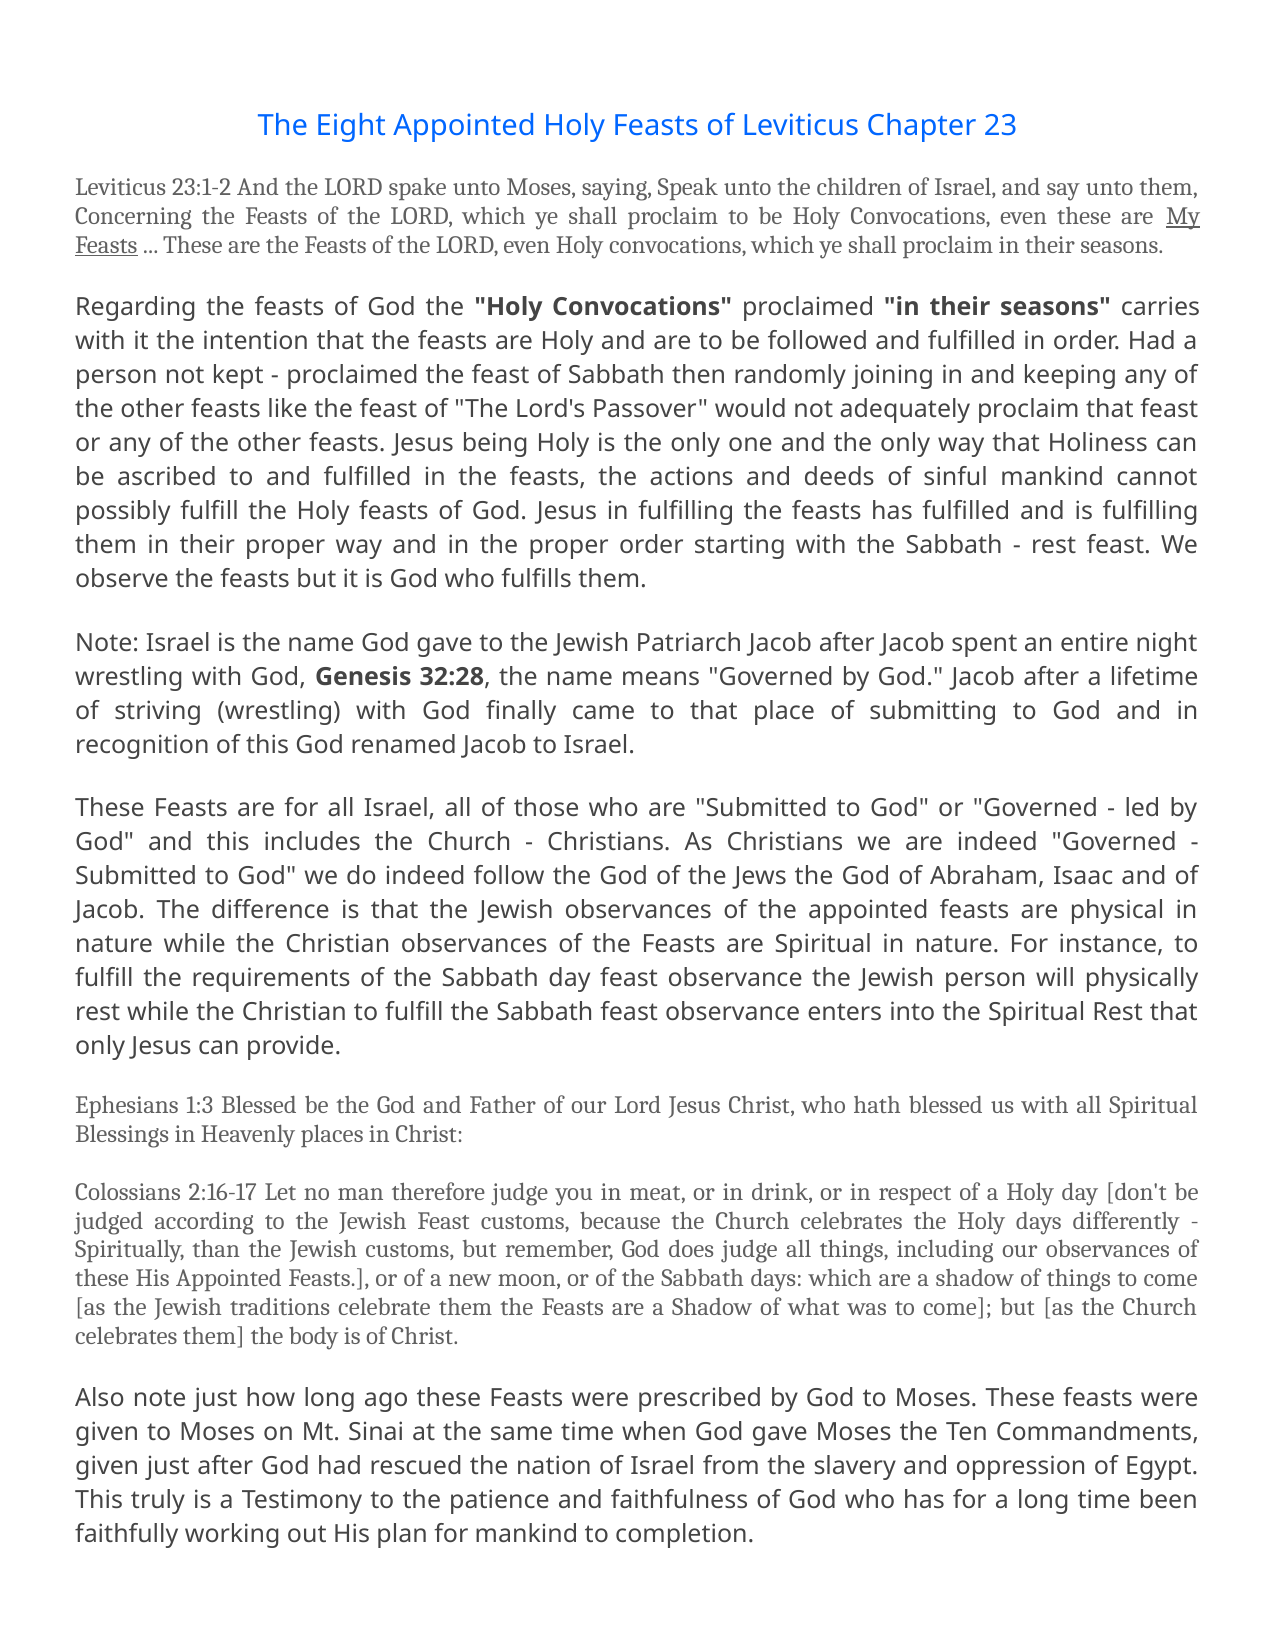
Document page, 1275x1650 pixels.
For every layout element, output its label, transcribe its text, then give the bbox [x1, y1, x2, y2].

text Regarding the feasts of God the "Holy Convocations" proclaimed "in their seasons" carries with it the intention that the feasts are Holy and are to be followed and fulfilled in order. Had a person not kept - proclaimed the feast of Sabbath then randomly joining in and keeping any of the other feasts like the feast of "The Lord's Passover" would not adequately proclaim that feast or any of the other feasts. Jesus being Holy is the only one and the only way that Holiness can be ascribed to and fulfilled in the feasts, the actions and deeds of sinful mankind cannot possibly fulfill the Holy feasts of God. Jesus in fulfilling the feasts has fulfilled and is fulfilling them in their proper way and in the proper order starting with the Sabbath - rest feast. We observe the feasts but it is God who fulfills them. [75, 288, 1200, 595]
text Note: Israel is the name God gave to the Jewish Patriarch Jacob after Jacob spent an entire night wrestling with God, Genesis 32:28, the name means "Governed by God." Jacob after a lifetime of striving (wrestling) with God finally came to that place of submitting to God and in recognition of this God renamed Jacob to Israel. [75, 624, 1200, 760]
text These Feasts are for all Israel, all of those who are "Submitted to God" or "Governed - led by God" and this includes the Church - Christians. As Christians we are indeed "Governed - Submitted to God" we do indeed follow the God of the Jews the God of Abraham, Isaac and of Jacob. The difference is that the Jewish observances of the appointed feasts are physical in nature while the Christian observances of the Feasts are Spiritual in nature. For instance, to fulfill the requirements of the Sabbath day feast observance the Jewish person will physically rest while the Christian to fulfill the Sabbath feast observance enters into the Spiritual Rest that only Jesus can provide. [75, 789, 1200, 1062]
text Leviticus 23:1-2 And the LORD spake unto Moses, saying, Speak unto the children of Israel, and say unto them, Concerning the Feasts of the LORD, which ye shall proclaim to be Holy Convocations, even these are My Feasts ... These are the Feasts of the LORD, even Holy convocations, which ye shall proclaim in their seasons. [75, 173, 1200, 259]
subtitle The Eight Appointed Holy Feasts of Leviticus Chapter 23 [75, 104, 1200, 144]
text Also note just how long ago these Feasts were prescribed by God to Moses. These feasts were given to Moses on Mt. Sinai at the same time when God gave Moses the Ten Commandments, given just after God had rescued the nation of Israel from the slavery and oppression of Egypt. This truly is a Testimony to the patience and faithfulness of God who has for a long time been faithfully working out His plan for mankind to completion. [75, 1379, 1200, 1550]
text Colossians 2:16-17 Let no man therefore judge you in meat, or in drink, or in respect of a Holy day [don't be judged according to the Jewish Feast customs, because the Church celebrates the Holy days differently - Spiritually, than the Jewish customs, but remember, God does judge all things, including our observances of these His Appointed Feasts.], or of a new moon, or of the Sabbath days: which are a shadow of things to come [as the Jewish traditions celebrate them the Feasts are a Shadow of what was to come]; but [as the Church celebrates them] the body is of Christ. [75, 1178, 1200, 1350]
text Ephesians 1:3 Blessed be the God and Father of our Lord Jesus Christ, who hath blessed us with all Spiritual Blessings in Heavenly places in Christ: [75, 1091, 1200, 1149]
